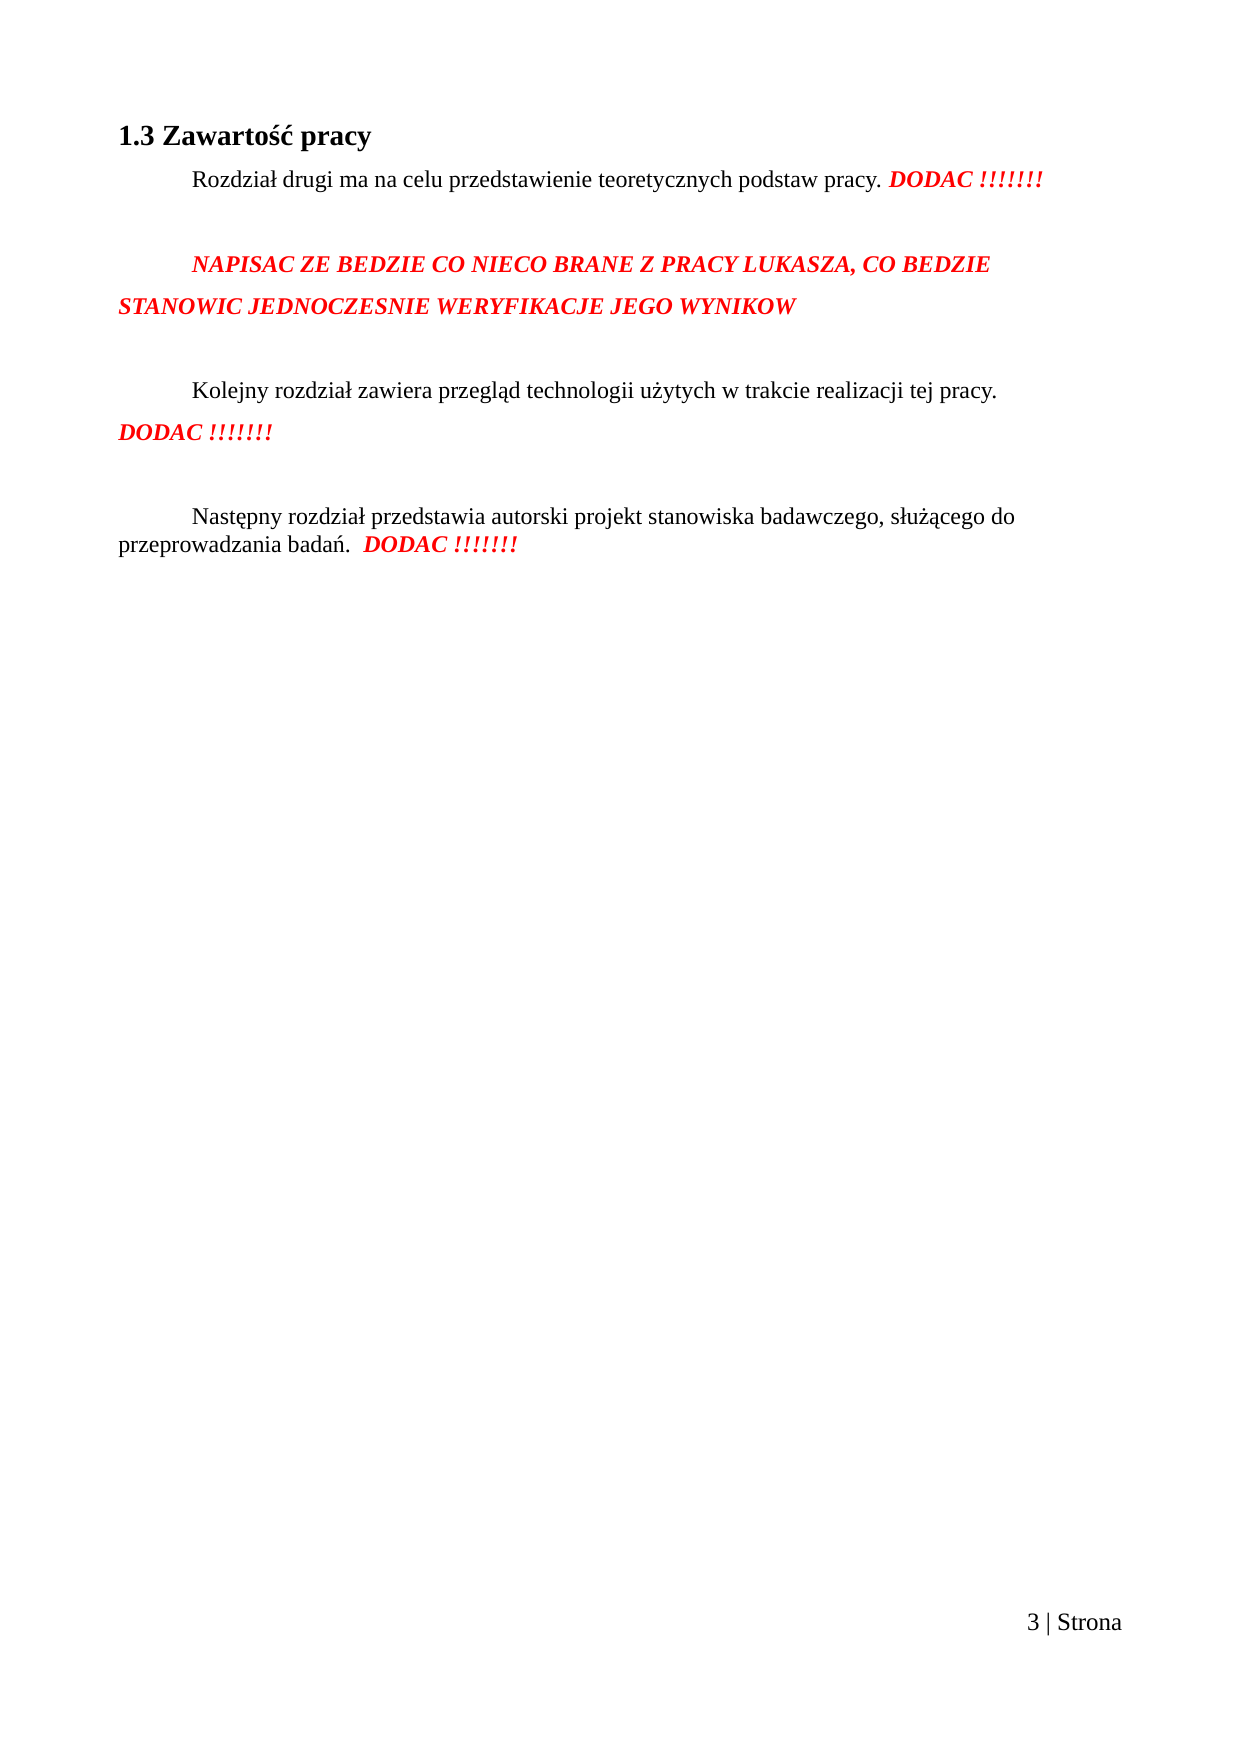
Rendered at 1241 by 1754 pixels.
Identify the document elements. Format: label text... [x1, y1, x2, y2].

text Kolejny rozdział zawiera przegląd technologii użytych w trakcie realizacji tej pracy. DODAC !!!!!!! [118, 376, 1122, 445]
text Rozdział drugi ma na celu przedstawienie teoretycznych podstaw pracy. DODAC !!!!!!! [118, 164, 1122, 193]
text NAPISAC ZE BEDZIE CO NIECO BRANE Z PRACY LUKASZA, CO BEDZIE STANOWIC JEDNOCZESNIE WERYFIKACJE JEGO WYNIKOW [118, 250, 1122, 319]
text Następny rozdział przedstawia autorski projekt stanowiska badawczego, służącego do przeprowadzania badań. DODAC !!!!!!! [118, 502, 1122, 557]
subtitle 1.3 Zawartość pracy [118, 118, 1122, 152]
